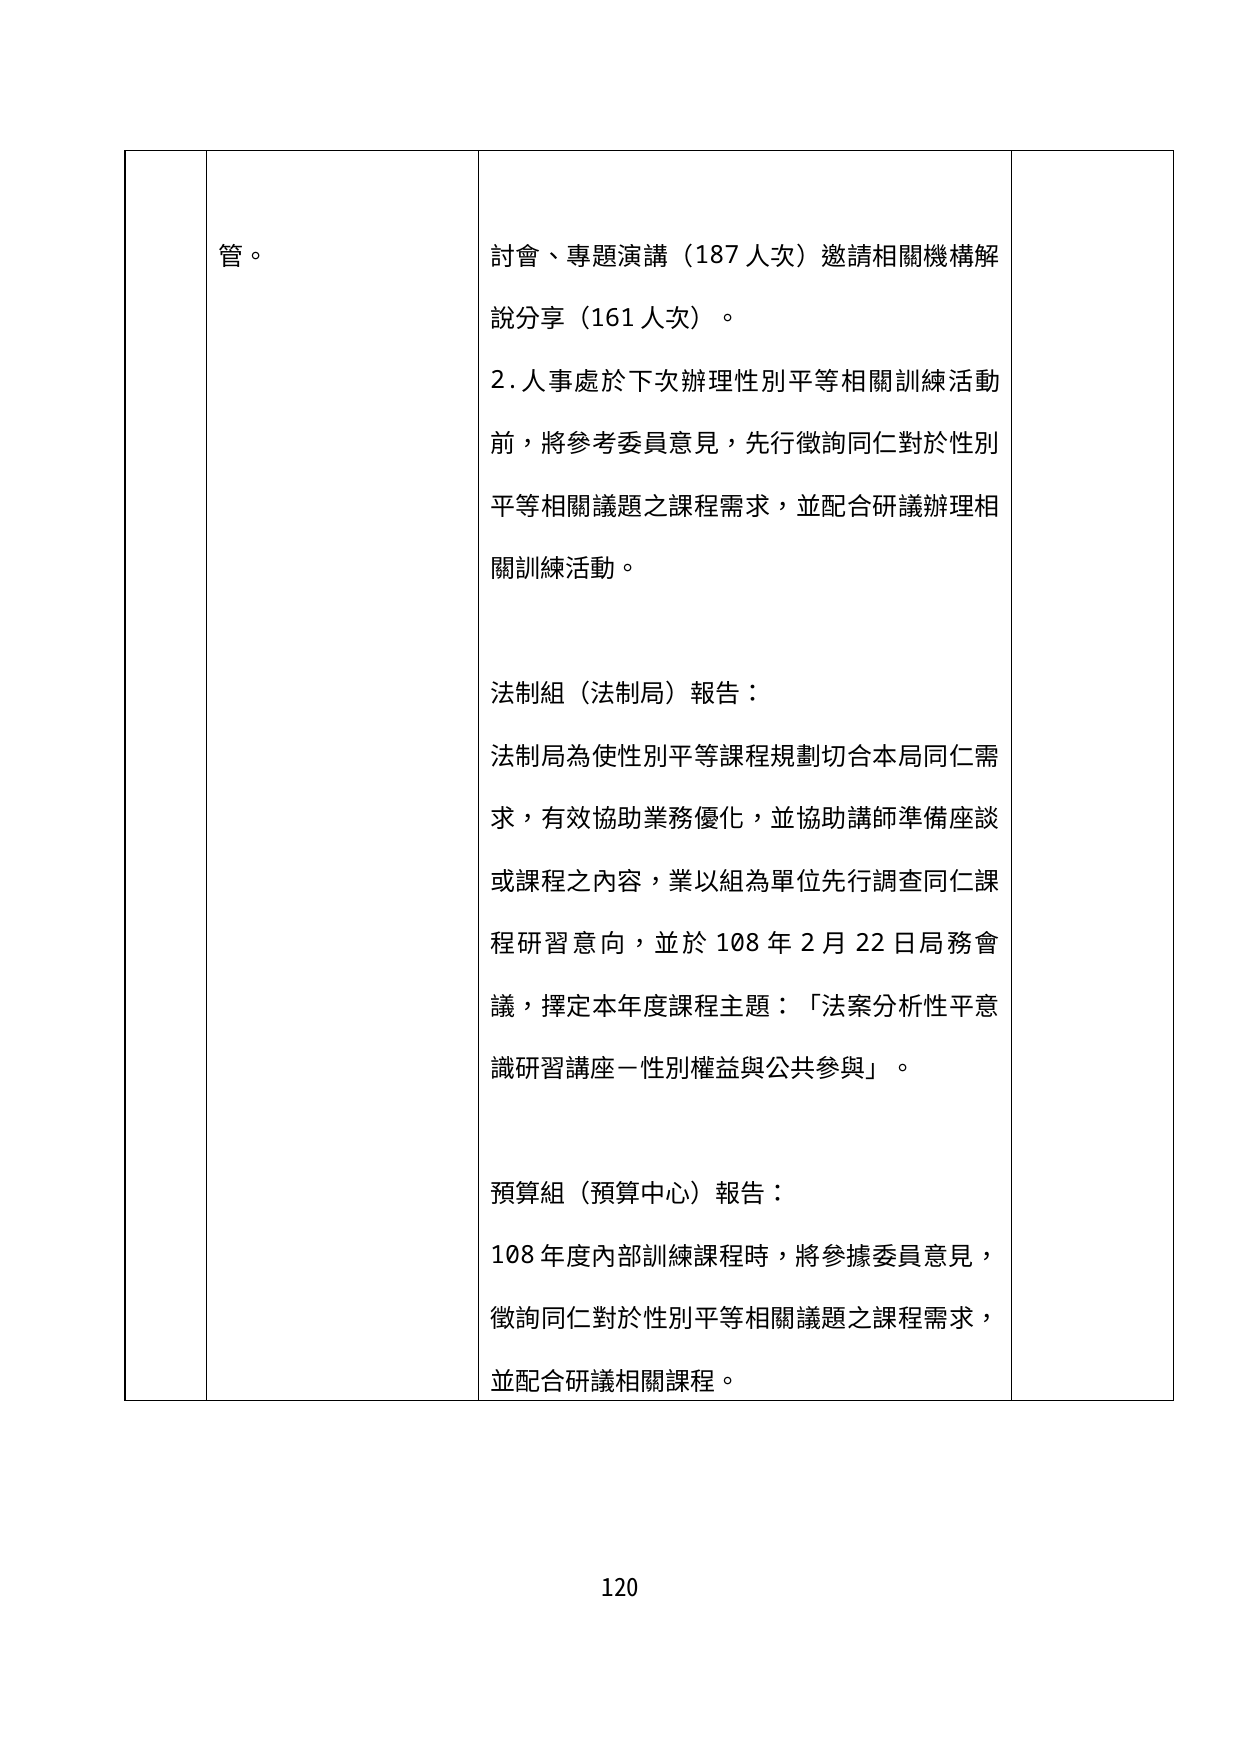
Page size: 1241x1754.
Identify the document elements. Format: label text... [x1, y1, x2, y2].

table_cell 管。 [207, 151, 478, 1400]
table_cell [126, 151, 206, 1400]
table_cell 討會、專題演講（187人次）邀請相關機構解說分享（161人次）。 2.人事處於下次辦理性別平等相關訓練活動前，將參考委員意見，先行徵詢同仁對於性別平等相關議題之課程需求，並配合研議辦理相關訓練活動。 法制組（法制局）報告： 法制局為使性別平等課程規劃切合本局同仁需求，有效協助業務優化，並協助講師準備座談或課程之內容，業以組為單位先行調查同仁課程研習意向，並於108年2月22日局務會議，擇定本年度課程主題：「法案分析性平意識研習講座－性別權益與公共參與」。 預算組（預算中心）報告： 108年度內部訓練課程時，將參據委員意見，徵詢同仁對於性別平等相關議題之課程需求，並配合研議相關課程。 [479, 151, 1011, 1400]
table_cell [1012, 151, 1173, 1400]
